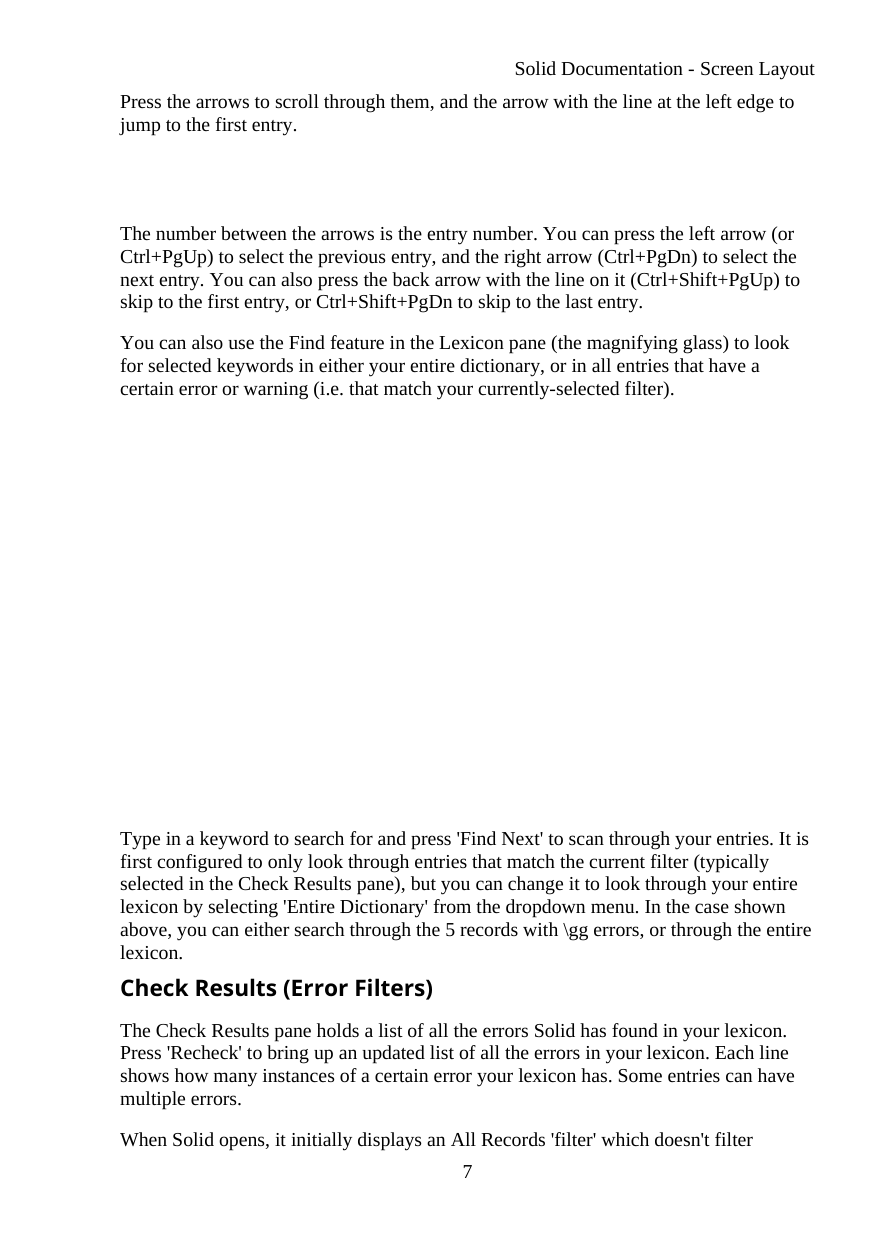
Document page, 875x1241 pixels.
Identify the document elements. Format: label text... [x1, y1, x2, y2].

text The Check Results pane holds a list of all the errors Solid has found in your lexicon. Press 'Recheck' to bring up an updated list of all the errors in your lexicon. Each line shows how many instances of a certain error your lexicon has. Some entries can have multiple errors. [120, 1018, 814, 1110]
text The number between the arrows is the entry number. You can press the left arrow (or Ctrl+PgUp) to select the previous entry, and the right arrow (Ctrl+PgDn) to select the next entry. You can also press the back arrow with the line on it (Ctrl+Shift+PgUp) to skip to the first entry, or Ctrl+Shift+PgDn to skip to the last entry. [120, 222, 814, 313]
text Press the arrows to scroll through them, and the arrow with the line at the left edge to jump to the first entry. [120, 90, 814, 136]
text You can also use the Find feature in the Lexicon pane (the magnifying glass) to look for selected keywords in either your entire dictionary, or in all entries that have a certain error or warning (i.e. that match your currently-selected filter). [120, 331, 814, 399]
text When Solid opens, it initially displays an All Records 'filter' which doesn't filter [120, 1128, 814, 1151]
text Type in a keyword to search for and press 'Find Next' to scan through your entries. It is first configured to only look through entries that match the current filter (typically selected in the Check Results pane), but you can change it to look through your entire lexicon by selecting 'Entire Dictionary' from the dropdown menu. In the case shown above, you can either search through the 5 records with \gg errors, or through the entire lexicon. [120, 827, 814, 964]
subtitle Check Results (Error Filters) [120, 973, 814, 1003]
